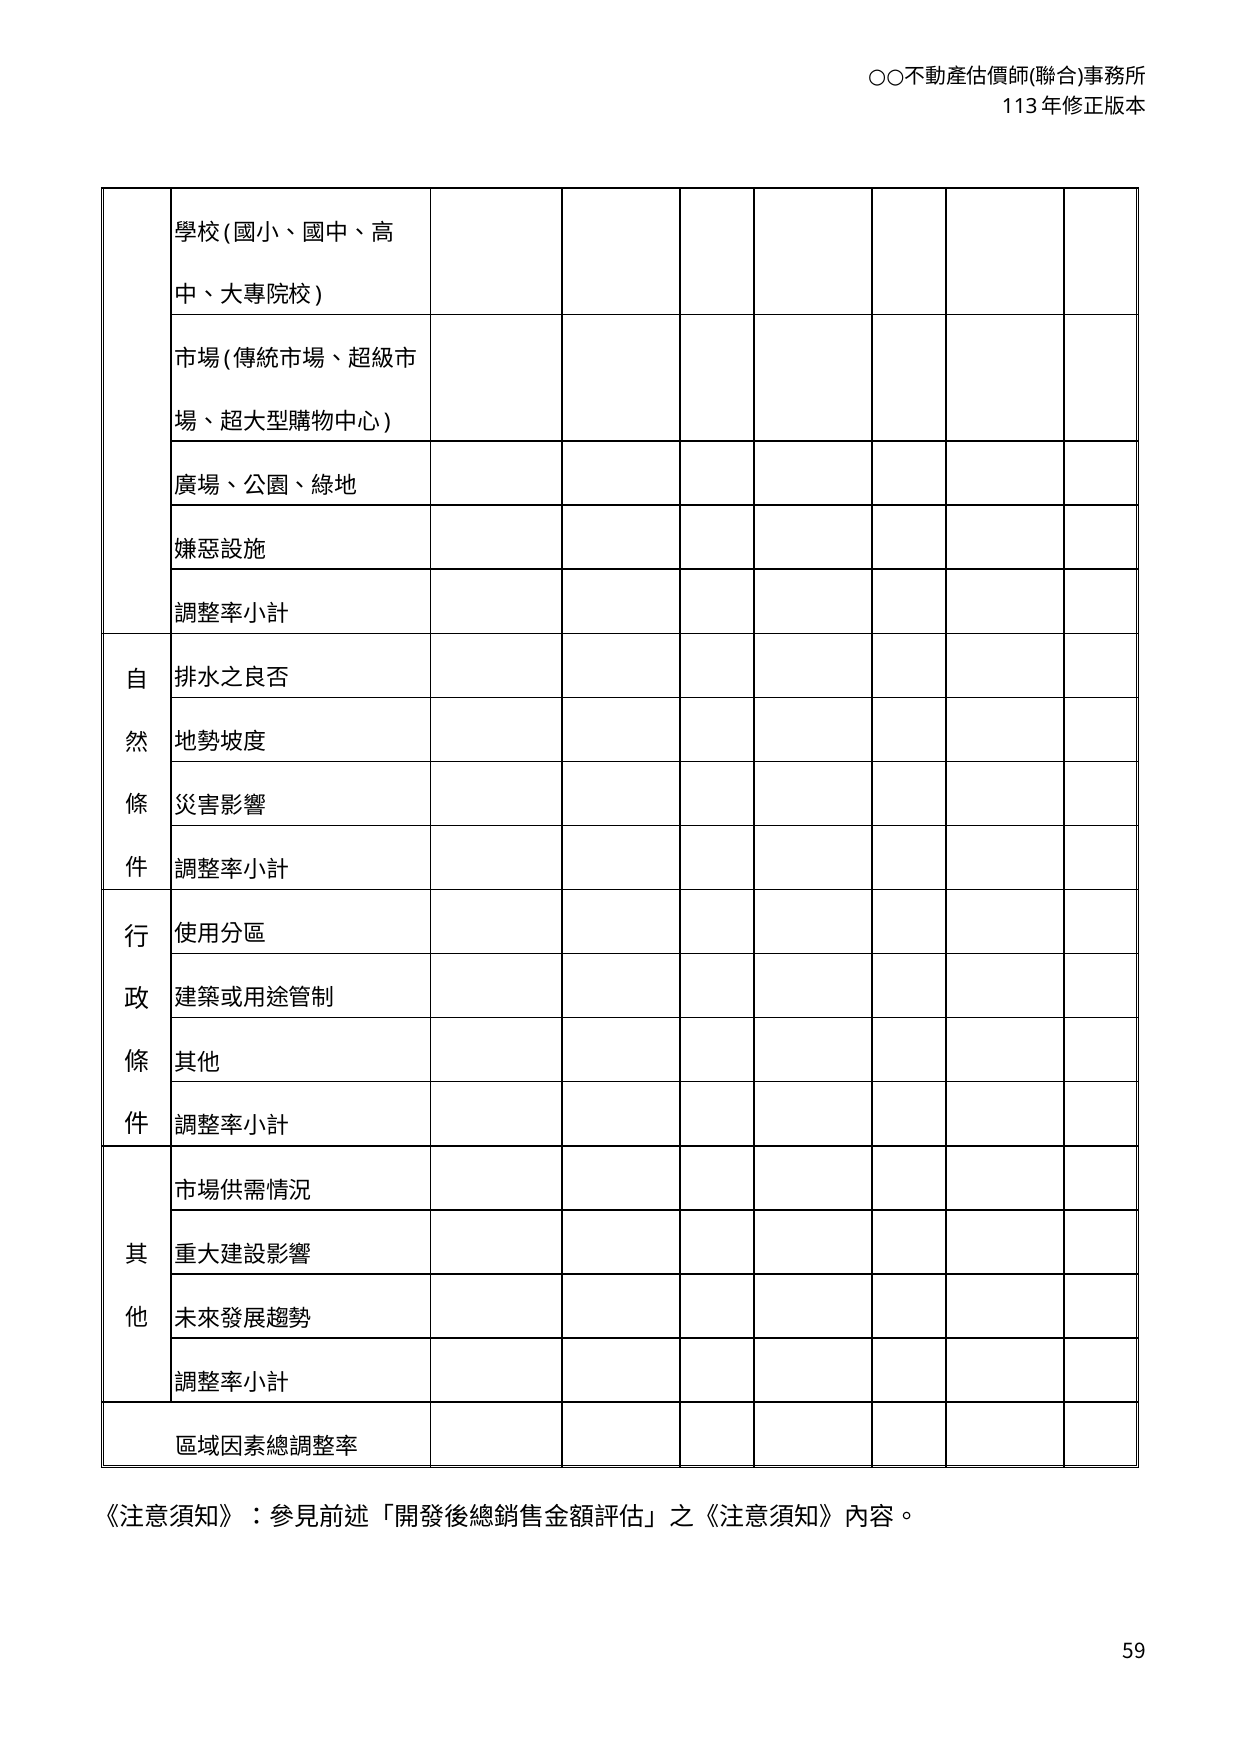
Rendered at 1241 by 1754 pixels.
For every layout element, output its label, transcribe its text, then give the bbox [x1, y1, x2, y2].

table_cell [947, 1339, 1063, 1401]
table_cell [563, 189, 679, 314]
table_cell 行政條件 [104, 890, 170, 1145]
table_cell [947, 1147, 1063, 1209]
table_cell [1065, 1018, 1136, 1081]
table_cell [873, 506, 945, 568]
table_cell 未來發展趨勢 [172, 1275, 430, 1337]
table_cell [431, 570, 561, 632]
table_cell [431, 954, 561, 1017]
table_cell [681, 954, 753, 1017]
table_cell [1065, 570, 1136, 632]
table_cell [681, 634, 753, 696]
table_cell [1065, 698, 1136, 761]
table_cell [873, 1339, 945, 1401]
table_cell 排水之良否 [172, 634, 430, 696]
table_cell [431, 890, 561, 953]
table_cell [873, 1211, 945, 1273]
table_cell [755, 826, 871, 889]
table_cell 使用分區 [172, 890, 430, 953]
table_cell [681, 826, 753, 889]
table_cell [681, 1339, 753, 1401]
table_cell [755, 762, 871, 824]
table_cell 建築或用途管制 [172, 954, 430, 1017]
table_cell 調整率小計 [172, 1339, 430, 1401]
table_cell [755, 634, 871, 696]
table_cell [755, 570, 871, 632]
text 《注意須知》：參見前述「開發後總銷售金額評估」之《注意須知》內容。 [94, 1472, 1146, 1535]
table_cell [681, 762, 753, 824]
table_cell 調整率小計 [172, 570, 430, 632]
table_cell 市場供需情況 [172, 1147, 430, 1209]
table_cell [755, 506, 871, 568]
table_cell [873, 1275, 945, 1337]
table_cell 嫌惡設施 [172, 506, 430, 568]
table_cell [681, 189, 753, 314]
table_cell [873, 634, 945, 696]
table_cell [681, 315, 753, 440]
table_cell [431, 189, 561, 314]
table_cell [431, 1018, 561, 1081]
table_cell [1065, 1339, 1136, 1401]
table_cell [947, 1211, 1063, 1273]
table_cell 學校(國小、國中、高中、大專院校) [172, 189, 430, 314]
table_cell [947, 1275, 1063, 1337]
table_cell [873, 1147, 945, 1209]
table_cell [431, 1275, 561, 1337]
table_cell [431, 1339, 561, 1401]
table_cell [755, 698, 871, 761]
table_cell [873, 826, 945, 889]
table_cell [681, 1211, 753, 1273]
table_cell [947, 315, 1063, 440]
table_cell [755, 1275, 871, 1337]
table_cell 廣場、公園、綠地 [172, 442, 430, 504]
table_cell [681, 1275, 753, 1337]
table_cell 自然條件 [104, 634, 170, 889]
table_cell [873, 698, 945, 761]
table_cell [947, 954, 1063, 1017]
table_cell [431, 762, 561, 824]
table_cell [681, 890, 753, 953]
table_cell [563, 1275, 679, 1337]
table_cell [681, 1018, 753, 1081]
table_cell [873, 189, 945, 314]
table_cell [431, 698, 561, 761]
table_cell [563, 442, 679, 504]
table_cell [873, 1082, 945, 1145]
table_cell [873, 1403, 945, 1465]
table_cell [563, 315, 679, 440]
table_cell [755, 1082, 871, 1145]
table_cell [431, 1147, 561, 1209]
table_cell [681, 698, 753, 761]
table_cell [755, 442, 871, 504]
table_cell [563, 826, 679, 889]
table_cell 調整率小計 [172, 1082, 430, 1145]
table_cell [755, 1018, 871, 1081]
table_cell 地勢坡度 [172, 698, 430, 761]
table_cell [681, 506, 753, 568]
table_cell [563, 1211, 679, 1273]
table_cell [1065, 1147, 1136, 1209]
table_cell [755, 1147, 871, 1209]
table_cell [431, 826, 561, 889]
table_cell [947, 442, 1063, 504]
table_cell [1065, 1275, 1136, 1337]
table_cell [563, 1403, 679, 1465]
table_cell [947, 506, 1063, 568]
table_cell [1065, 634, 1136, 696]
table_cell [755, 1403, 871, 1465]
table_cell [563, 698, 679, 761]
table_cell [873, 570, 945, 632]
table_cell 市場(傳統市場、超級市場、超大型購物中心) [172, 315, 430, 440]
table_cell [873, 442, 945, 504]
table_cell 重大建設影響 [172, 1211, 430, 1273]
table_cell [681, 570, 753, 632]
table_cell [947, 698, 1063, 761]
table_cell [947, 762, 1063, 824]
table_cell [431, 315, 561, 440]
table_cell [873, 890, 945, 953]
table_cell [755, 189, 871, 314]
table_cell [563, 1339, 679, 1401]
table_cell [1065, 1082, 1136, 1145]
table_cell [1065, 954, 1136, 1017]
table_cell [1065, 890, 1136, 953]
table_cell 調整率小計 [172, 826, 430, 889]
table_cell 災害影響 [172, 762, 430, 824]
table_cell [681, 1403, 753, 1465]
table_cell [755, 954, 871, 1017]
table_cell [947, 634, 1063, 696]
table_cell [1065, 1403, 1136, 1465]
table_cell [947, 1018, 1063, 1081]
table_cell 其他 [172, 1018, 430, 1081]
table_cell [947, 570, 1063, 632]
table_cell 區域因素總調整率 [104, 1403, 430, 1465]
table_cell [431, 506, 561, 568]
table_cell [681, 1082, 753, 1145]
table_cell [873, 1018, 945, 1081]
table_cell [431, 634, 561, 696]
table_cell [563, 1018, 679, 1081]
table_cell [947, 189, 1063, 314]
table_cell [563, 1082, 679, 1145]
table_cell [1065, 315, 1136, 440]
table_cell [1065, 762, 1136, 824]
table_cell [755, 890, 871, 953]
table_cell [755, 315, 871, 440]
table_cell [947, 826, 1063, 889]
table_cell [947, 1403, 1063, 1465]
table_cell [563, 954, 679, 1017]
table_cell [1065, 189, 1136, 314]
table_cell [873, 762, 945, 824]
table_cell [1065, 442, 1136, 504]
table_cell [755, 1211, 871, 1273]
table_cell [563, 1147, 679, 1209]
table_cell [431, 1211, 561, 1273]
table_cell [681, 1147, 753, 1209]
table_cell [431, 1403, 561, 1465]
table_cell [563, 506, 679, 568]
table_cell [1065, 826, 1136, 889]
table_cell [563, 890, 679, 953]
table_cell [431, 442, 561, 504]
table_cell [681, 442, 753, 504]
table_cell [1065, 1211, 1136, 1273]
table_cell [873, 315, 945, 440]
table_cell 其他 [104, 1147, 170, 1401]
table_cell [873, 954, 945, 1017]
table_cell [563, 634, 679, 696]
table_cell [755, 1339, 871, 1401]
table_cell [104, 189, 170, 632]
table_cell [947, 1082, 1063, 1145]
table_cell [563, 762, 679, 824]
table_cell [563, 570, 679, 632]
table_cell [947, 890, 1063, 953]
table_cell [1065, 506, 1136, 568]
table_cell [431, 1082, 561, 1145]
